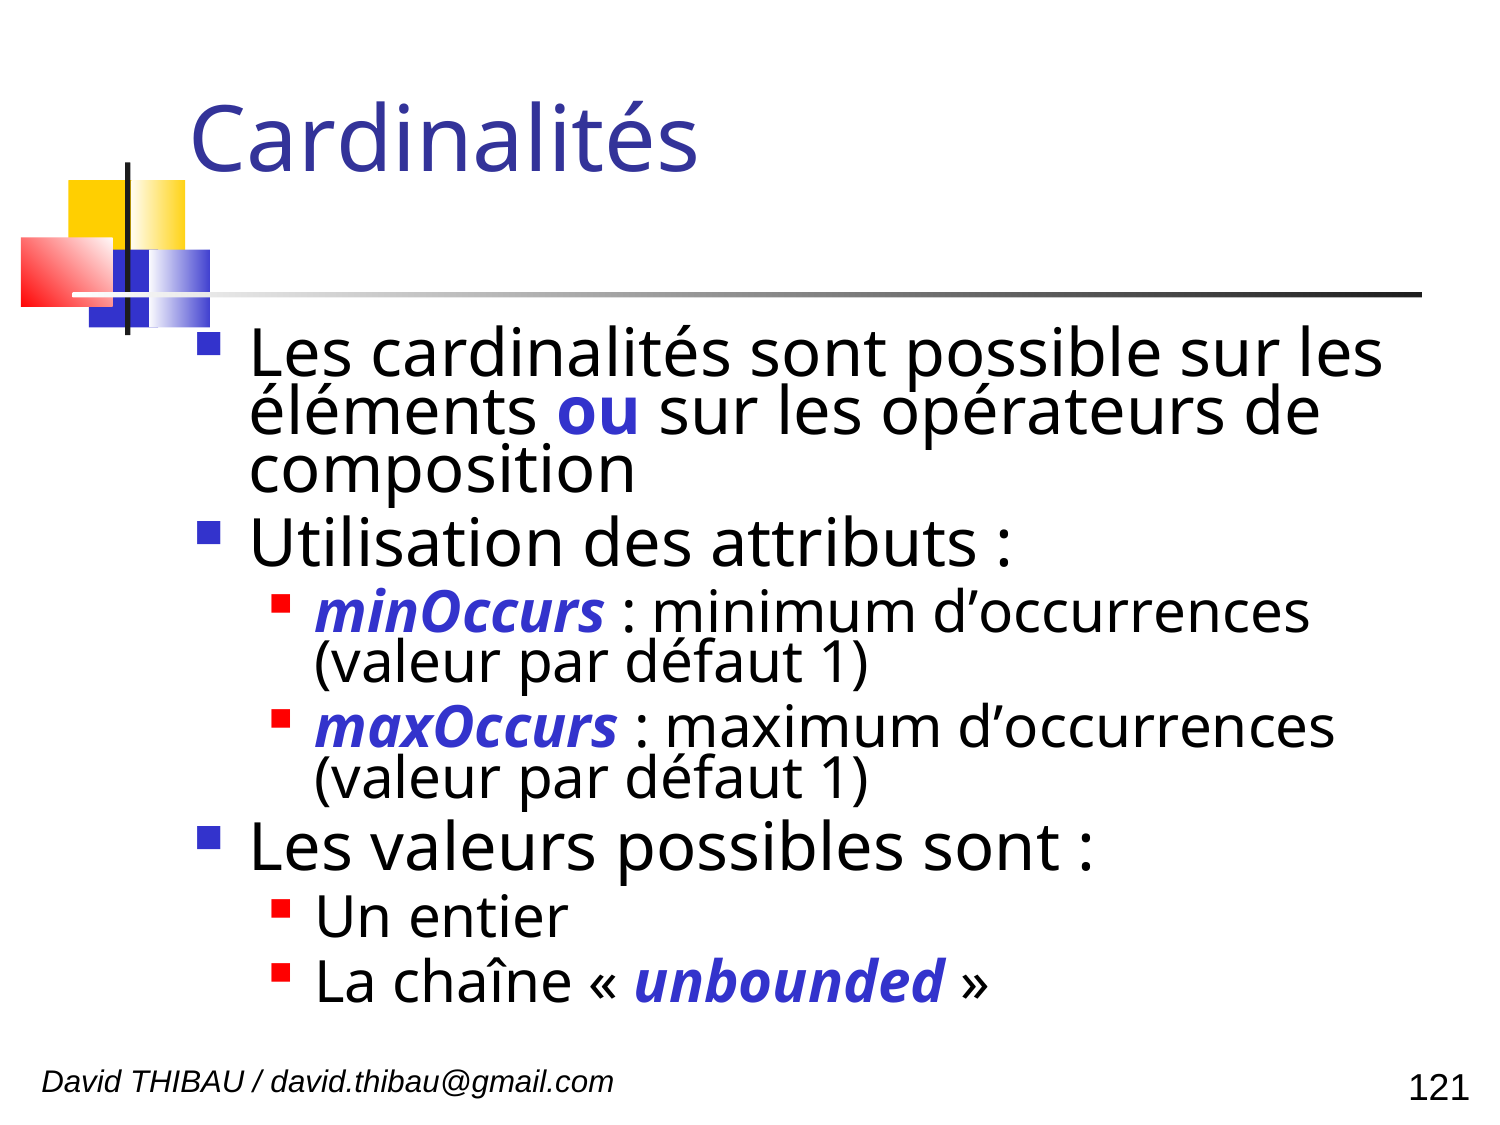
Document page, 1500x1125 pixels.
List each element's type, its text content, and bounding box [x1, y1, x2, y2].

list Les cardinalités sont possible sur les éléments ou sur les opérateurs de composition Utilisation des attributs : minOccurs : minimum d’occurrences (valeur par défaut 1) maxOccurs : maximum d’occurrences (valeur par défaut 1) Les valeurs possibles sont : Un entier La chaîne « unbounded » [193, 330, 1469, 1047]
title Cardinalités [188, 13, 1467, 275]
